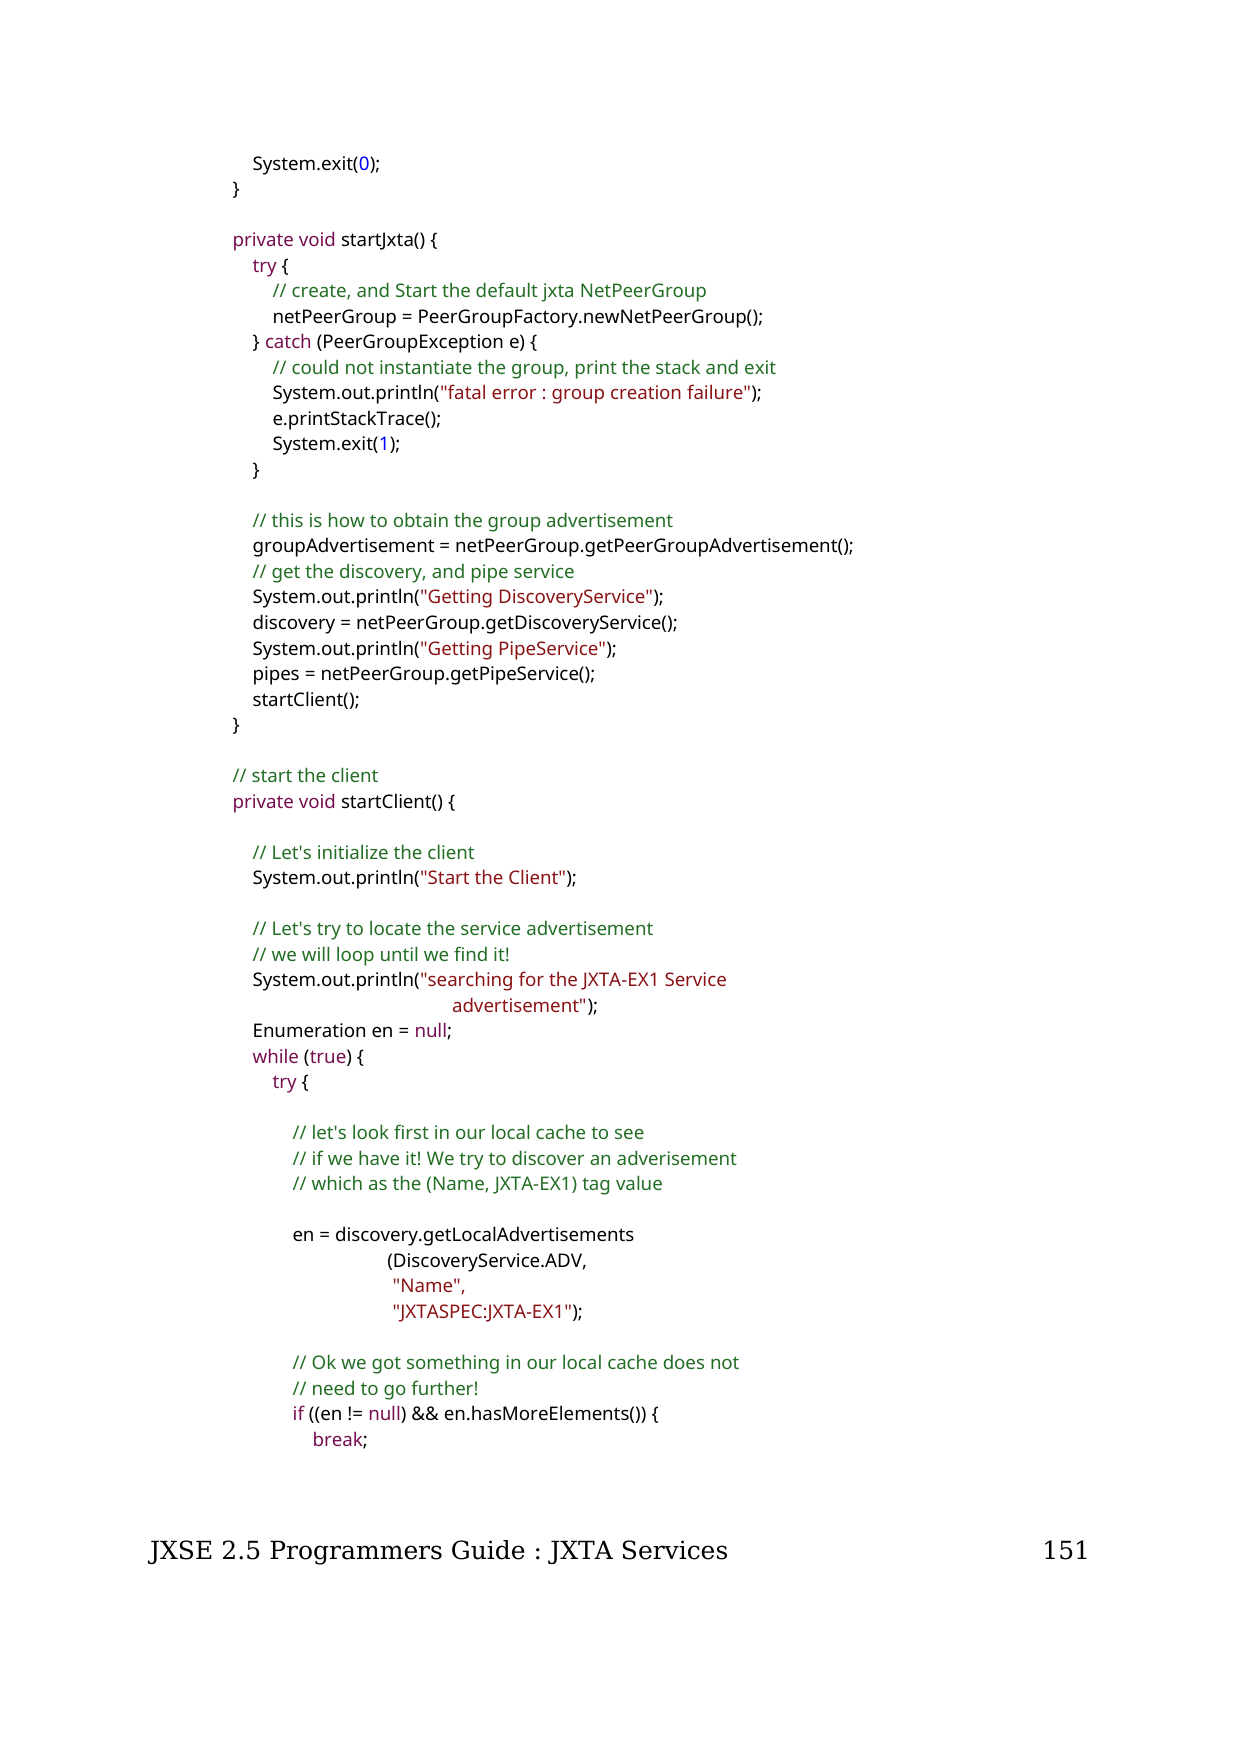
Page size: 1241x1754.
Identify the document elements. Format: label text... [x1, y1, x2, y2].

text "Name", [212, 1273, 1240, 1298]
text // could not instantiate the group, print the stack and exit [212, 354, 1240, 380]
text System.exit(0); [212, 150, 1240, 176]
text // create, and Start the default jxta NetPeerGroup [212, 278, 1240, 303]
text System.out.println("Getting DiscoveryService"); [212, 584, 1240, 609]
text // start the client [212, 762, 1240, 788]
text groupAdvertisement = netPeerGroup.getPeerGroupAdvertisement(); [212, 533, 1240, 558]
text try { [212, 1069, 1240, 1094]
text // we will loop until we find it! [212, 941, 1240, 967]
text pipes = netPeerGroup.getPipeService(); [212, 660, 1240, 686]
text System.exit(1); [212, 431, 1240, 456]
text en = discovery.getLocalAdvertisements [212, 1222, 1240, 1247]
text System.out.println("Getting PipeService"); [212, 635, 1240, 660]
text // Let's try to locate the service advertisement [212, 916, 1240, 941]
text // which as the (Name, JXTA-EX1) tag value [212, 1171, 1240, 1196]
text Enumeration en = null; [212, 1018, 1240, 1043]
text } [212, 711, 1240, 737]
text // if we have it! We try to discover an adverisement [212, 1145, 1240, 1171]
text System.out.println("searching for the JXTA-EX1 Service [212, 967, 1240, 992]
text try { [212, 252, 1240, 278]
text discovery = netPeerGroup.getDiscoveryService(); [212, 609, 1240, 635]
text System.out.println("fatal error : group creation failure"); [212, 380, 1240, 405]
text System.out.println("Start the Client"); [212, 864, 1240, 890]
text // let's look first in our local cache to see [212, 1120, 1240, 1145]
text netPeerGroup = PeerGroupFactory.newNetPeerGroup(); [212, 303, 1240, 329]
text (DiscoveryService.ADV, [212, 1247, 1240, 1273]
text } catch (PeerGroupException e) { [212, 329, 1240, 354]
text } [212, 456, 1240, 482]
text startClient(); [212, 686, 1240, 711]
text // get the discovery, and pipe service [212, 558, 1240, 584]
text private void startJxta() { [212, 227, 1240, 252]
text break; [212, 1426, 1240, 1452]
text private void startClient() { [212, 788, 1240, 813]
text e.printStackTrace(); [212, 405, 1240, 431]
text // Ok we got something in our local cache does not [212, 1349, 1240, 1375]
text if ((en != null) && en.hasMoreElements()) { [212, 1401, 1240, 1426]
text "JXTASPEC:JXTA-EX1"); [212, 1298, 1240, 1324]
text // this is how to obtain the group advertisement [212, 507, 1240, 533]
text advertisement"); [212, 992, 1240, 1018]
text } [212, 176, 1240, 201]
text // need to go further! [212, 1375, 1240, 1401]
text // Let's initialize the client [212, 839, 1240, 864]
text while (true) { [212, 1043, 1240, 1069]
